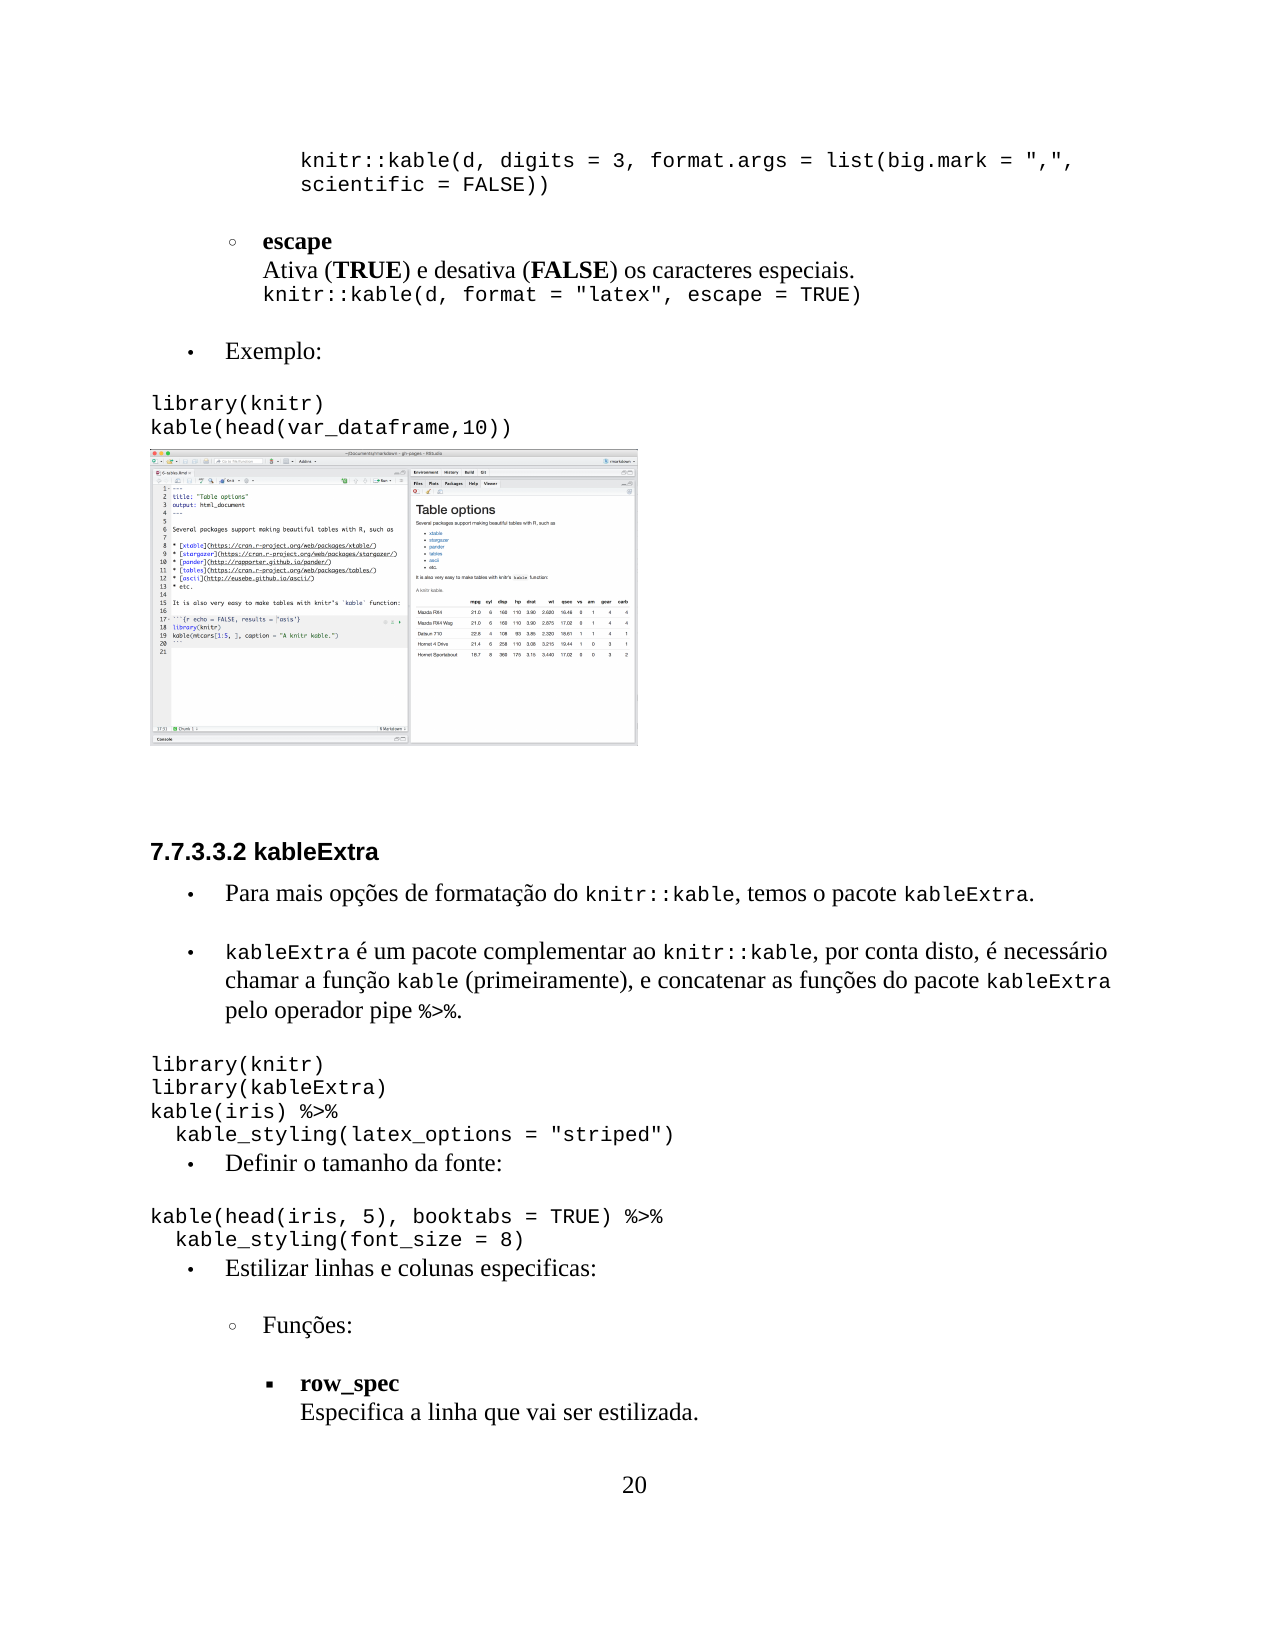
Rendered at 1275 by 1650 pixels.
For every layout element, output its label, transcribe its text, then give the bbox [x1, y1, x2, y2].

list Funções: [225, 1310, 1125, 1368]
text kable(iris) %>% [150, 1101, 1125, 1124]
text library(knitr) [150, 1053, 1125, 1077]
list Para mais opções de formatação do knitr::kable, temos o pacote kableExtra. [187, 878, 1125, 936]
list Exemplo: [187, 336, 1125, 393]
text library(knitr) [150, 393, 1125, 417]
list knitr::kable(d, digits = 3, format.args = list(big.mark = ",", scientific = FALSE)) [262, 150, 1125, 226]
list row_spec Especifica a linha que vai ser estilizada. [262, 1368, 1125, 1425]
subtitle 7.7.3.3.2 kableExtra [150, 837, 1125, 865]
text kable(head(iris, 5), booktabs = TRUE) %>% [150, 1206, 1125, 1229]
text kable_styling(font_size = 8) [150, 1229, 1125, 1253]
picture [150, 449, 638, 746]
text kable(head(var_dataframe,10)) [150, 417, 1125, 441]
list kableExtra é um pacote complementar ao knitr::kable, por conta disto, é necessário chamar a função kable (primeiramente), e concatenar as funções do pacote kableExtra pelo operador pipe %>%. [187, 936, 1125, 1053]
list escape Ativa (TRUE) e desativa (FALSE) os caracteres especiais. knitr::kable(d, format = "latex", escape = TRUE) [225, 226, 1125, 336]
text library(kableExtra) [150, 1077, 1125, 1101]
text kable_styling(latex_options = "striped") [150, 1124, 1125, 1148]
list Estilizar linhas e colunas especificas: [187, 1253, 1125, 1310]
list Definir o tamanho da fonte: [187, 1148, 1125, 1206]
